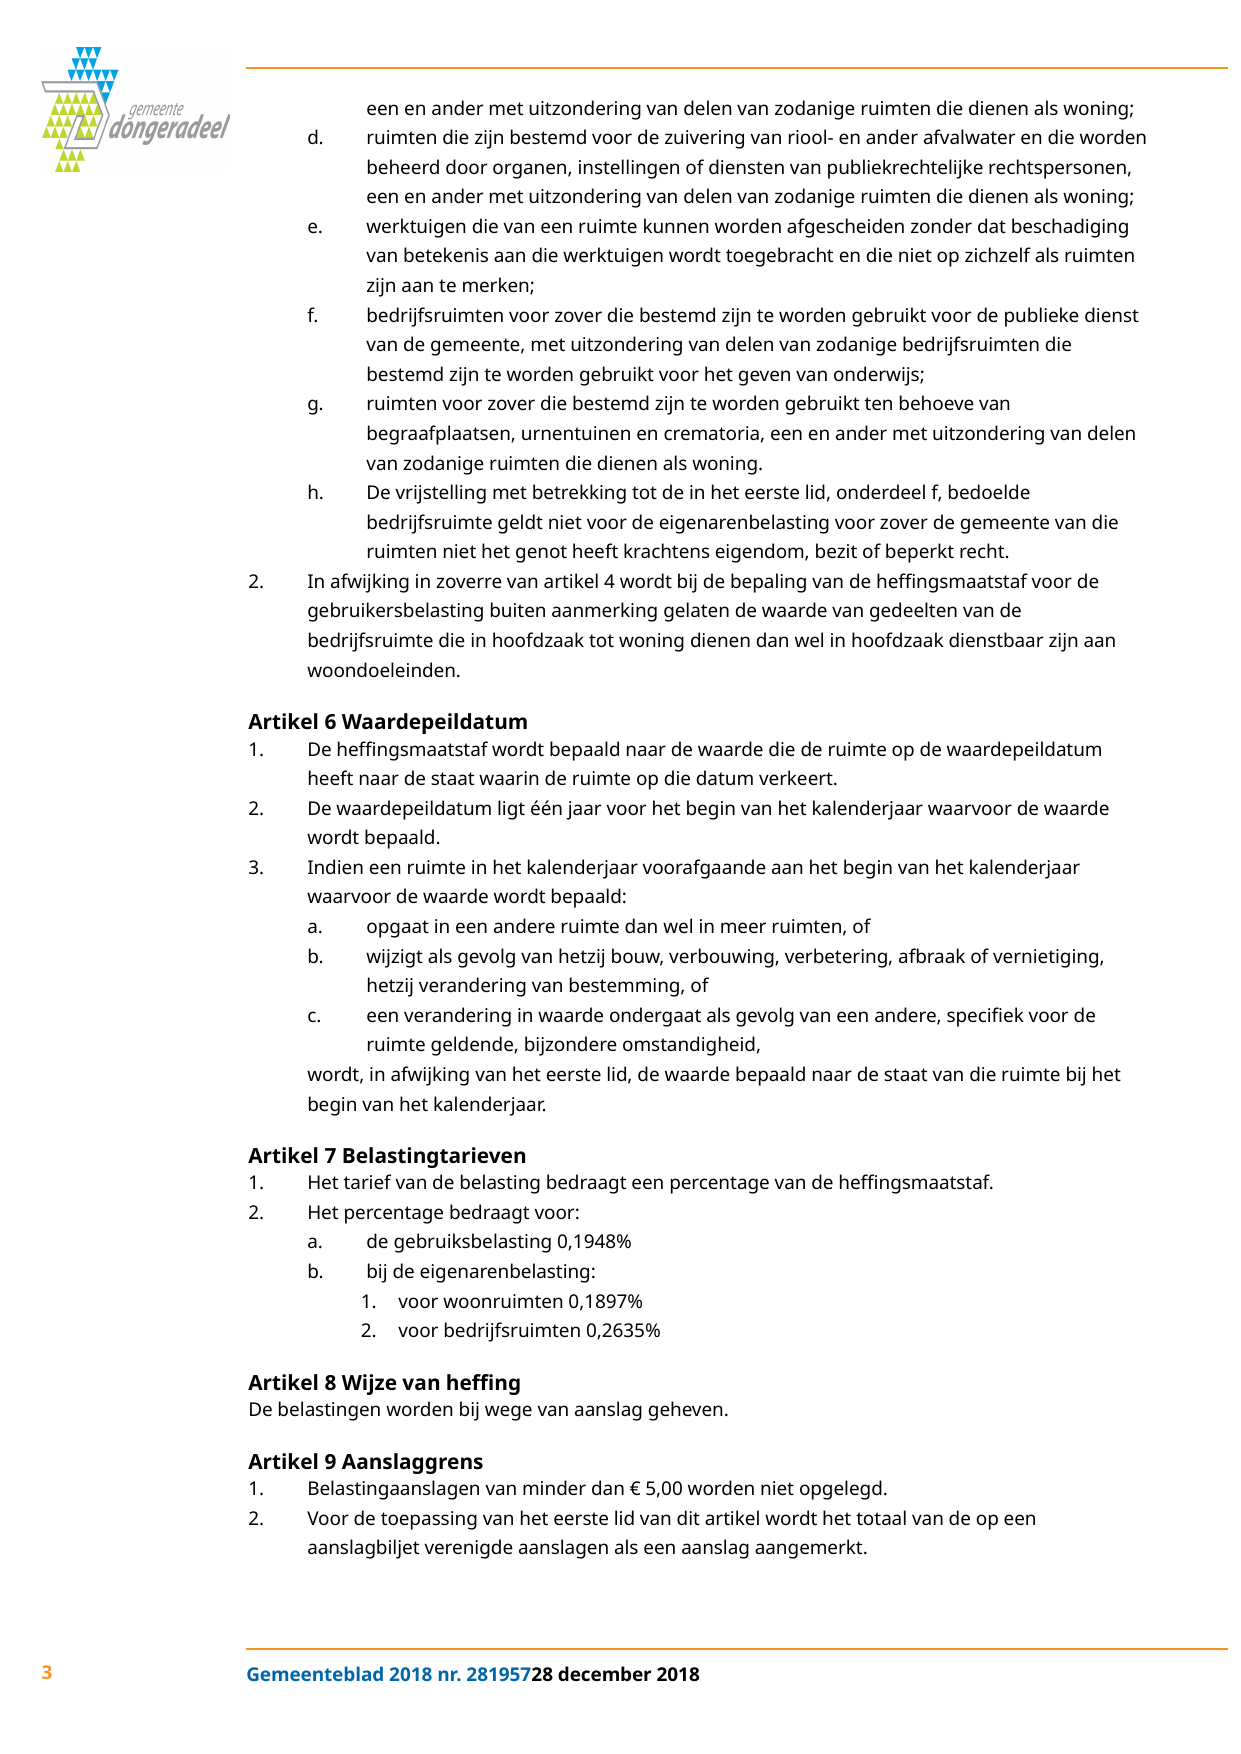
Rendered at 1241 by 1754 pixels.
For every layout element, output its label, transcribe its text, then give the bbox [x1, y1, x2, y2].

list Voor de toepassing van het eerste lid van dit artikel wordt het totaal van de op een aanslagbiljet verenigde aanslagen als een aanslag aangemerkt. [248, 1505, 1152, 1560]
list werktuigen die van een ruimte kunnen worden afgescheiden zonder dat beschadiging van betekenis aan die werktuigen wordt toegebracht en die niet op zichzelf als ruimten zijn aan te merken; [307, 213, 1152, 298]
text Artikel 6 Waardepeildatum [248, 707, 1152, 736]
list Indien een ruimte in het kalenderjaar voorafgaande aan het begin van het kalenderjaar waarvoor de waarde wordt bepaald: [248, 854, 1152, 909]
list ruimten die zijn bestemd voor de zuivering van riool- en ander afvalwater en die worden beheerd door organen, instellingen of diensten van publiekrechtelijke rechtspersonen, een en ander met uitzondering van delen van zodanige ruimten die dienen als woning; [307, 124, 1152, 209]
list De vrijstelling met betrekking tot de in het eerste lid, onderdeel f, bedoelde bedrijfsruimte geldt niet voor de eigenarenbelasting voor zover de gemeente van die ruimten niet het genot heeft krachtens eigendom, bezit of beperkt recht. [307, 479, 1152, 564]
picture [41, 47, 231, 172]
list bij de eigenarenbelasting: [307, 1258, 1152, 1284]
list wordt, in afwijking van het eerste lid, de waarde bepaald naar de staat van die ruimte bij het begin van het kalenderjaar. [248, 1061, 1152, 1116]
list voor woonruimten 0,1897% [361, 1288, 1152, 1314]
picture [99, 72, 104, 80]
list een en ander met uitzondering van delen van zodanige ruimten die dienen als woning; [307, 95, 1152, 121]
list de gebruiksbelasting 0,1948% [307, 1229, 1152, 1254]
list opgaat in een andere ruimte dan wel in meer ruimten, of [307, 913, 1152, 939]
list In afwijking in zoverre van artikel 4 wordt bij de bepaling van de heffingsmaatstaf voor de gebruikersbelasting buiten aanmerking gelaten de waarde van gedeelten van de bedrijfsruimte die in hoofdzaak tot woning dienen dan wel in hoofdzaak dienstbaar zijn aan woondoeleinden. [248, 568, 1152, 683]
list Het tarief van de belasting bedraagt een percentage van de heffingsmaatstaf. [248, 1169, 1152, 1195]
list ruimten voor zover die bestemd zijn te worden gebruikt ten behoeve van begraafplaatsen, urnentuinen en crematoria, een en ander met uitzondering van delen van zodanige ruimten die dienen als woning. [307, 391, 1152, 476]
text De belastingen worden bij wege van aanslag geheven. [248, 1396, 1152, 1422]
list wijzigt als gevolg van hetzij bouw, verbouwing, verbetering, afbraak of vernietiging, hetzij verandering van bestemming, of [307, 943, 1152, 998]
list Het percentage bedraagt voor: [248, 1199, 1152, 1225]
text Artikel 9 Aanslaggrens [248, 1447, 1152, 1475]
list Belastingaanslagen van minder dan € 5,00 worden niet opgelegd. [248, 1475, 1152, 1501]
text Artikel 8 Wijze van heffing [248, 1368, 1152, 1396]
list De waardepeildatum ligt één jaar voor het begin van het kalenderjaar waarvoor de waarde wordt bepaald. [248, 795, 1152, 850]
text Artikel 7 Belastingtarieven [248, 1141, 1152, 1169]
list De heffingsmaatstaf wordt bepaald naar de waarde die de ruimte op de waardepeildatum heeft naar de staat waarin de ruimte op die datum verkeert. [248, 736, 1152, 791]
list voor bedrijfsruimten 0,2635% [361, 1317, 1152, 1343]
list bedrijfsruimten voor zover die bestemd zijn te worden gebruikt voor de publieke dienst van de gemeente, met uitzondering van delen van zodanige bedrijfsruimten die bestemd zijn te worden gebruikt voor het geven van onderwijs; [307, 302, 1152, 387]
list een verandering in waarde ondergaat als gevolg van een andere, specifiek voor de ruimte geldende, bijzondere omstandigheid, [307, 1002, 1152, 1057]
picture [107, 73, 113, 80]
